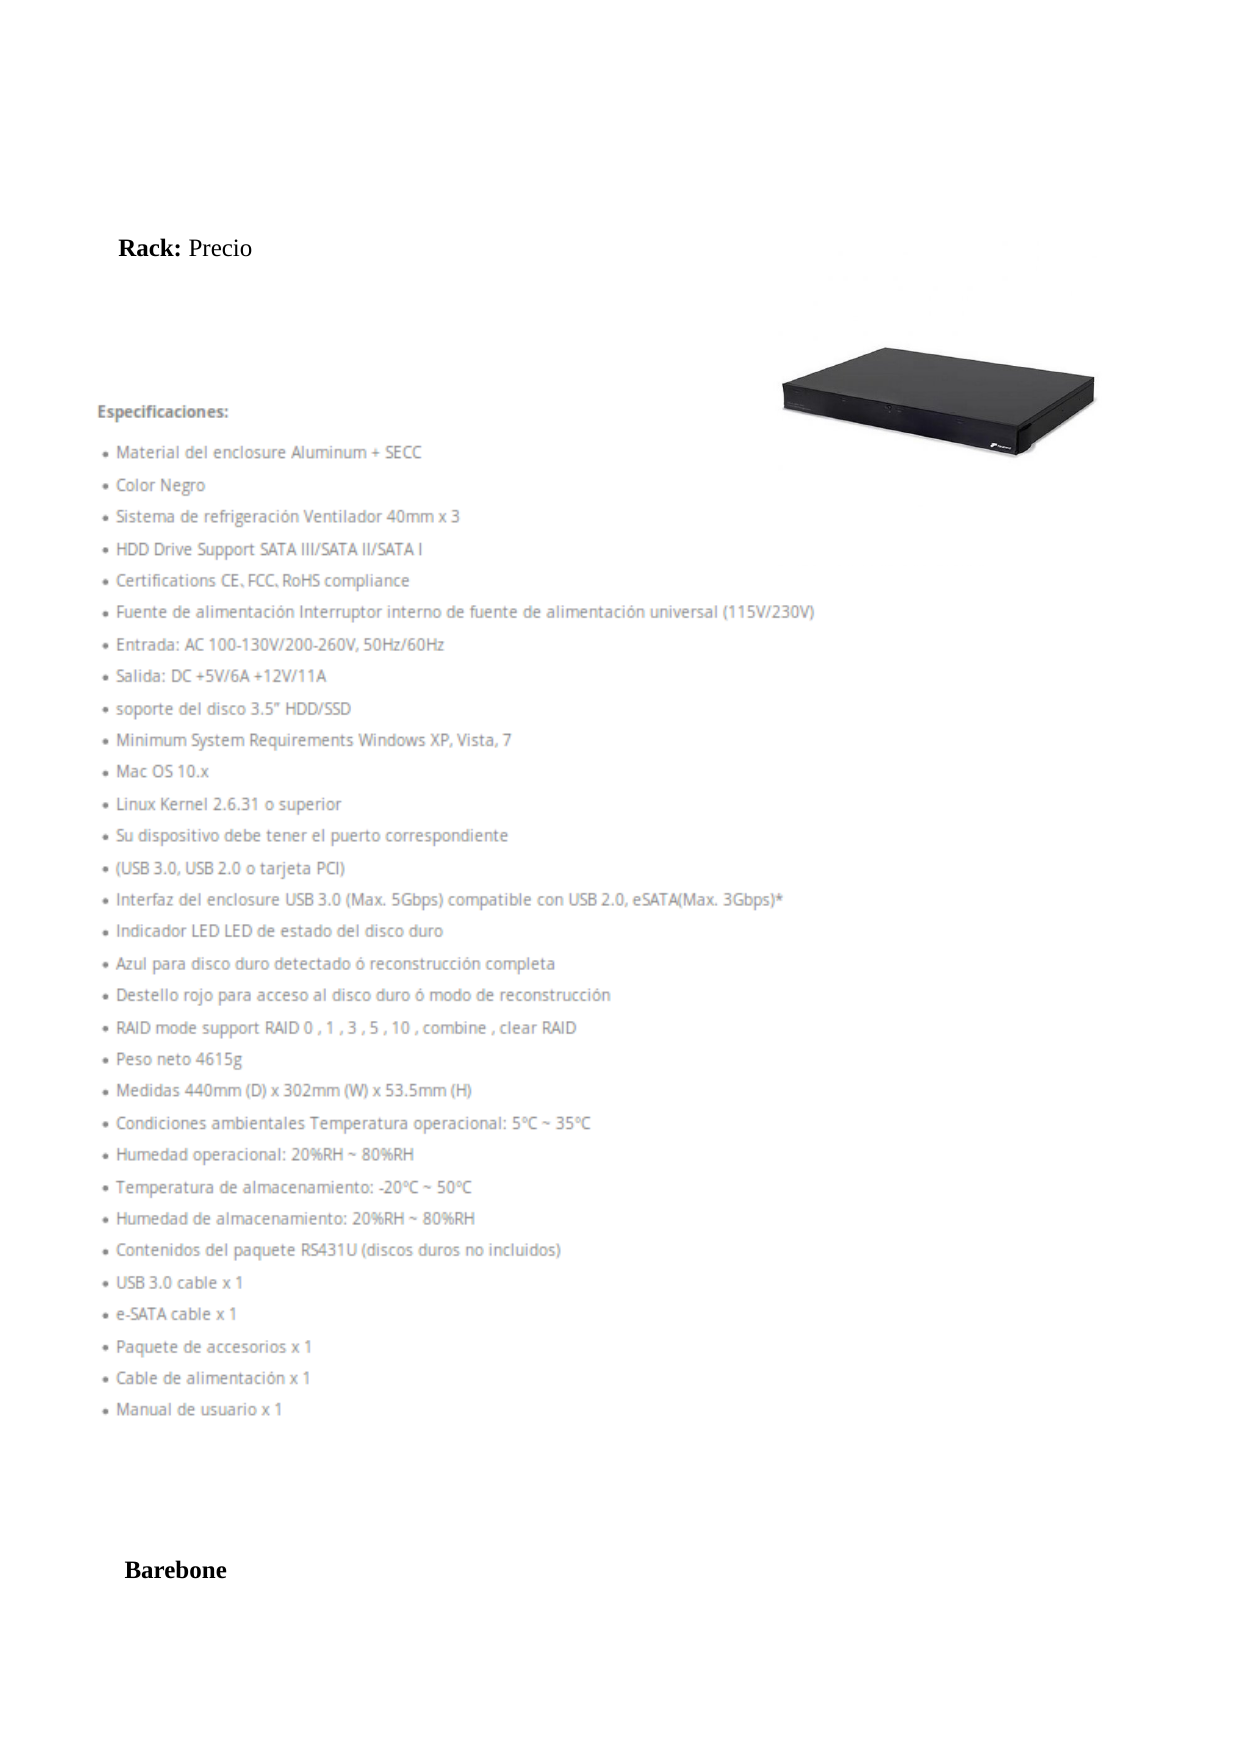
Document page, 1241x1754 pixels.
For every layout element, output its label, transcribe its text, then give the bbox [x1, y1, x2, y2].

text Barebone [118, 1556, 1122, 1584]
text Rack: Precio [118, 233, 1122, 262]
picture [85, 237, 1103, 1436]
